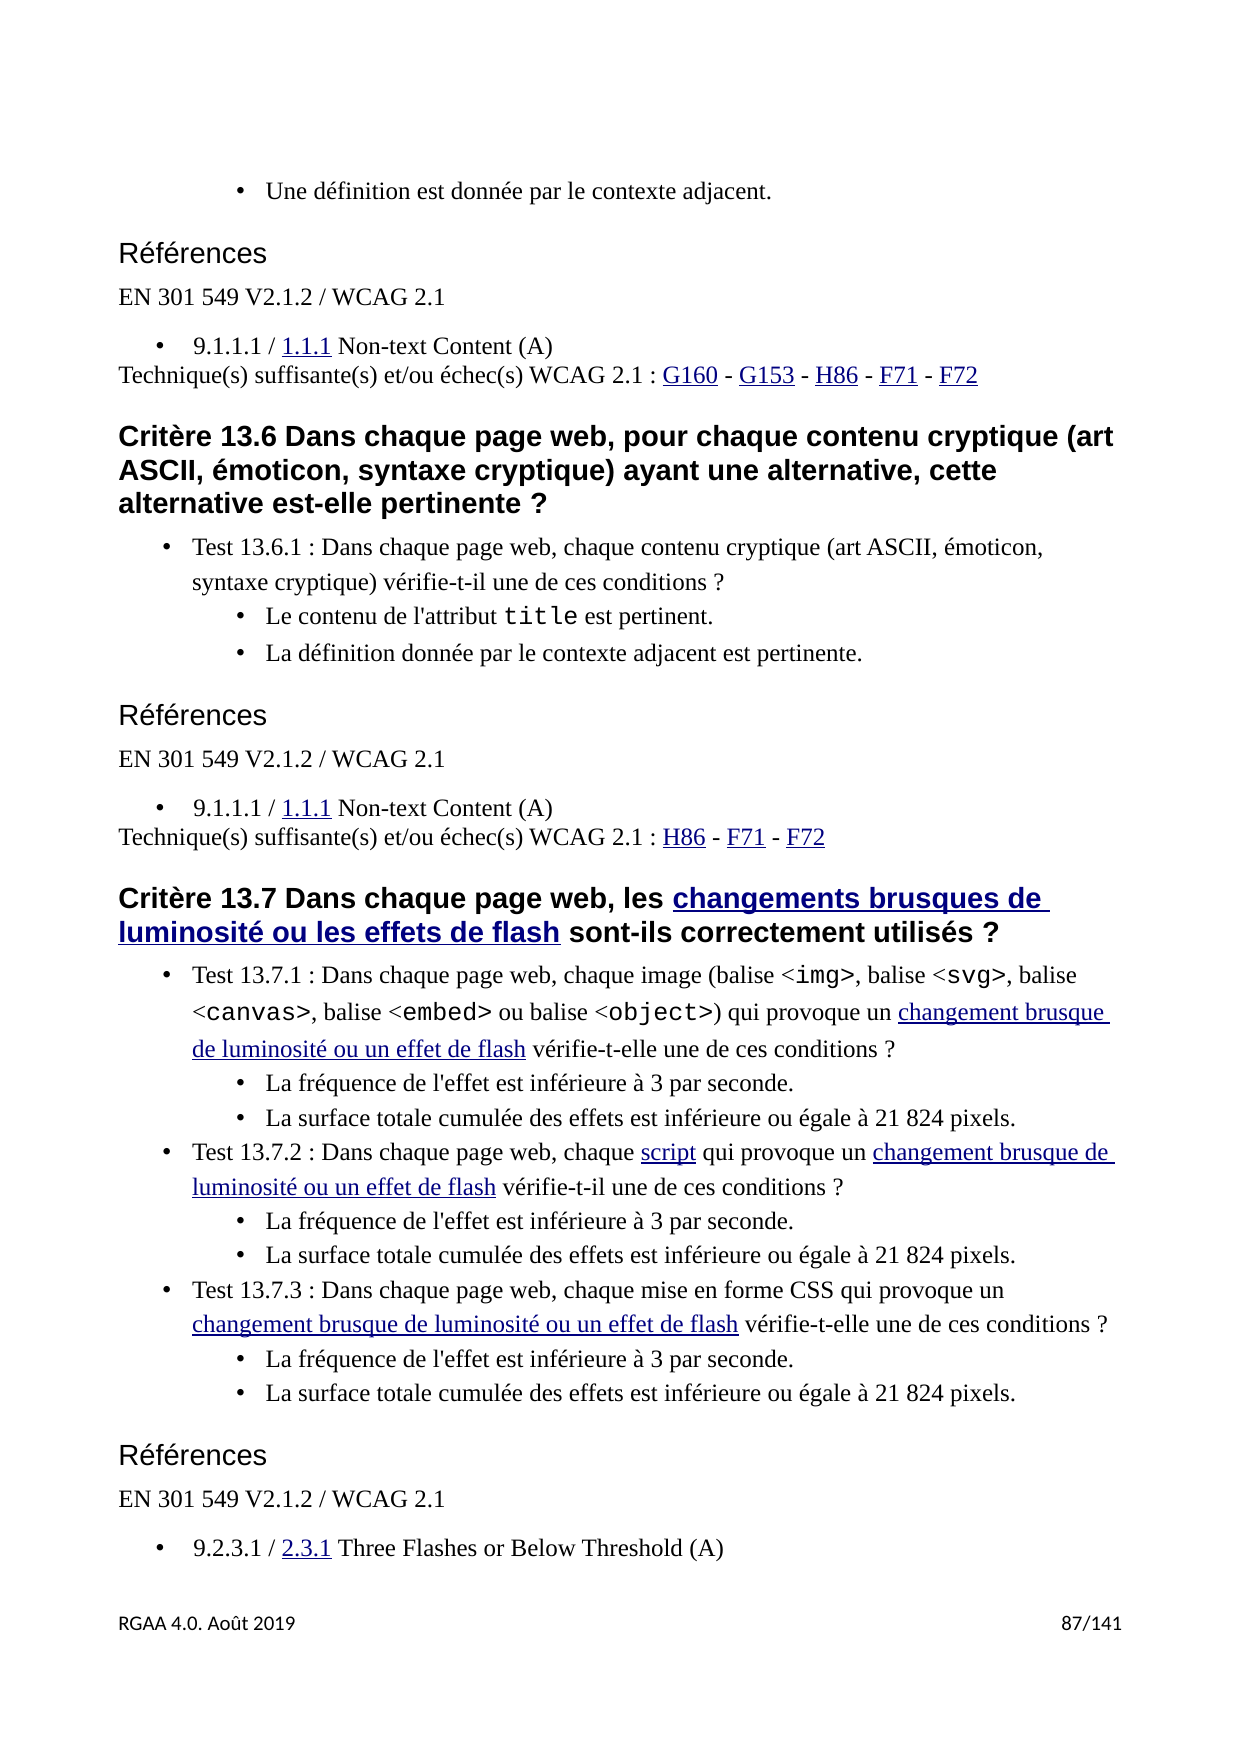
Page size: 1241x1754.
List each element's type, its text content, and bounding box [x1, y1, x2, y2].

list 9.1.1.1 / 1.1.1 Non-text Content (A) [156, 793, 1122, 822]
subtitle Critère 13.6 Dans chaque page web, pour chaque contenu cryptique (art ASCII, émoticon, syntaxe cryptique) ayant une alternative, cette alternative est-elle pertinente ? [118, 419, 1122, 520]
list La fréquence de l'effet est inférieure à 3 par seconde. [236, 1068, 1122, 1097]
subtitle Références [118, 236, 1122, 269]
list La définition donnée par le contexte adjacent est pertinente. [236, 638, 1122, 667]
list La fréquence de l'effet est inférieure à 3 par seconde. [236, 1344, 1122, 1373]
list Test 13.7.1 : Dans chaque page web, chaque image (balise <img>, balise <svg>, balise <canvas>, balise <embed> ou balise <object>) qui provoque un changement brusque de luminosité ou un effet de flash vérifie-t-elle une de ces conditions ? [162, 961, 1122, 1062]
list Test 13.7.3 : Dans chaque page web, chaque mise en forme CSS qui provoque un changement brusque de luminosité ou un effet de flash vérifie-t-elle une de ces conditions ? [162, 1275, 1122, 1338]
list 9.2.3.1 / 2.3.1 Three Flashes or Below Threshold (A) [156, 1533, 1122, 1562]
list Une définition est donnée par le contexte adjacent. [236, 176, 1122, 205]
list La surface totale cumulée des effets est inférieure ou égale à 21 824 pixels. [236, 1378, 1122, 1407]
text Technique(s) suffisante(s) et/ou échec(s) WCAG 2.1 : G160 - G153 - H86 - F71 - F72 [118, 360, 1122, 388]
text EN 301 549 V2.1.2 / WCAG 2.1 [118, 1484, 1122, 1513]
list La fréquence de l'effet est inférieure à 3 par seconde. [236, 1206, 1122, 1235]
list La surface totale cumulée des effets est inférieure ou égale à 21 824 pixels. [236, 1241, 1122, 1269]
subtitle Références [118, 1438, 1122, 1472]
text EN 301 549 V2.1.2 / WCAG 2.1 [118, 744, 1122, 772]
list Le contenu de l'attribut title est pertinent. [236, 601, 1122, 632]
list 9.1.1.1 / 1.1.1 Non-text Content (A) [156, 331, 1122, 360]
list Test 13.6.1 : Dans chaque page web, chaque contenu cryptique (art ASCII, émoticon, syntaxe cryptique) vérifie-t-il une de ces conditions ? [162, 532, 1122, 596]
text Technique(s) suffisante(s) et/ou échec(s) WCAG 2.1 : H86 - F71 - F72 [118, 822, 1122, 850]
list La surface totale cumulée des effets est inférieure ou égale à 21 824 pixels. [236, 1103, 1122, 1131]
list Test 13.7.2 : Dans chaque page web, chaque script qui provoque un changement brusque de luminosité ou un effet de flash vérifie-t-il une de ces conditions ? [162, 1137, 1122, 1200]
subtitle Références [118, 698, 1122, 731]
subtitle Critère 13.7 Dans chaque page web, les changements brusques de luminosité ou les effets de flash sont-ils correctement utilisés ? [118, 881, 1122, 948]
text EN 301 549 V2.1.2 / WCAG 2.1 [118, 282, 1122, 311]
